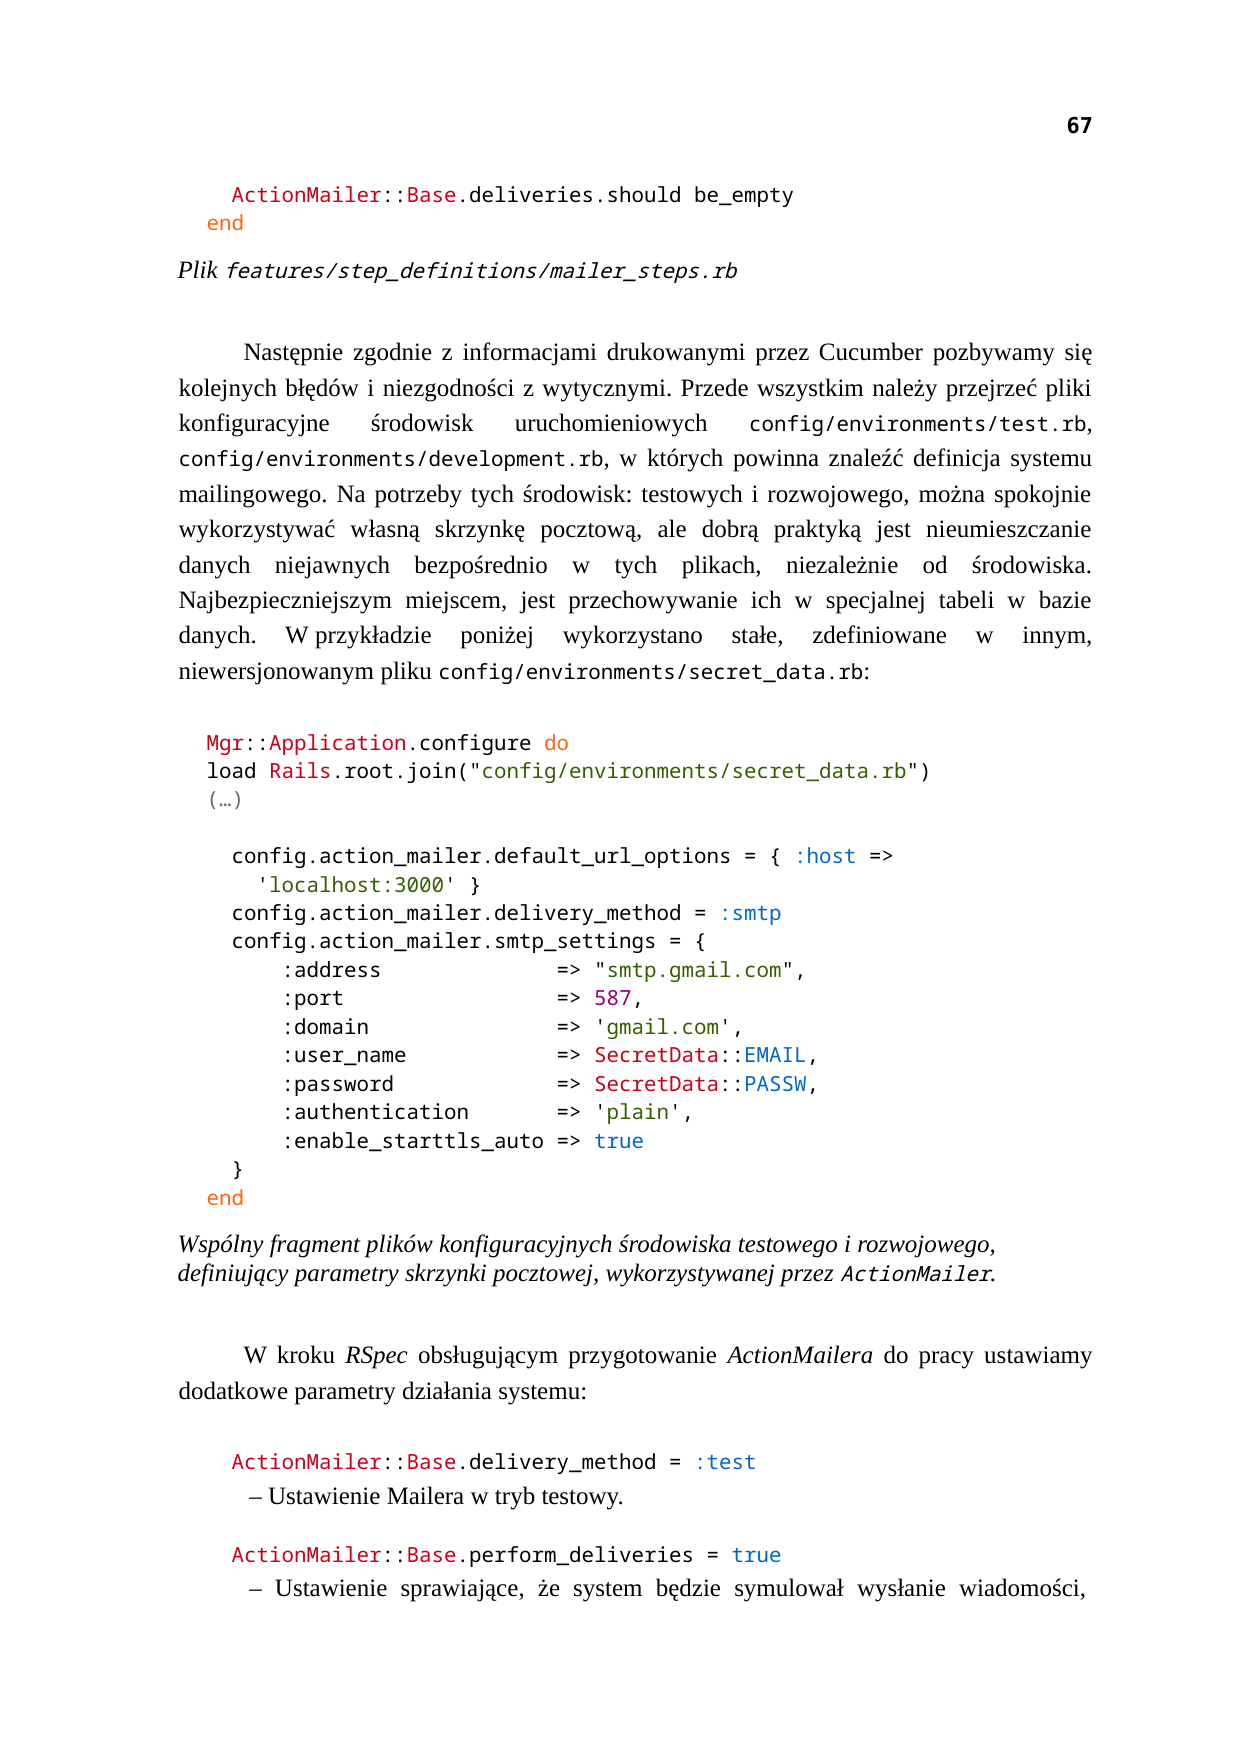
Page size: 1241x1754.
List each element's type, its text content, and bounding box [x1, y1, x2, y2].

table_header ActionMailer::Base.deliveries.should be_empty end [177, 174, 1093, 242]
table_header ActionMailer::Base.delivery_method = :test – Ustawienie Mailera w tryb testowy. ActionMailer::Base.perform_deliveries = true – Ustawienie sprawiające, że system będzie symulował wysłanie wiadomości, [177, 1442, 1093, 1609]
text Wspólny fragment plików konfiguracyjnych środowiska testowego i rozwojowego, definiujący parametry skrzynki pocztowej, wykorzystywanej przez ActionMailer. [177, 1229, 1093, 1287]
text Plik features/step_definitions/mailer_steps.rb [177, 255, 1093, 284]
table_header Mgr::Application.configure do load Rails.root.join("config/environments/secret_data.rb") (…) config.action_mailer.default_url_options = { :host => 'localhost:3000' } config.action_mailer.delivery_method = :smtp config.action_mailer.smtp_settings = { :address => "smtp.gmail.com", :port => 587, :domain => 'gmail.com', :user_name => SecretData::EMAIL, :password => SecretData::PASSW, :authentication => 'plain', :enable_starttls_auto => true } end [177, 722, 1093, 1217]
text W kroku RSpec obsługującym przygotowanie ActionMailera do pracy ustawiamy dodatkowe parametry działania systemu: [178, 1335, 1093, 1406]
text Następnie zgodnie z informacjami drukowanymi przez Cucumber pozbywamy się kolejnych błędów i niezgodności z wytycznymi. Przede wszystkim należy przejrzeć pliki konfiguracyjne środowisk uruchomieniowych config/environments/test.rb, config/environments/development.rb, w których powinna znaleźć definicja systemu mailingowego. Na potrzeby tych środowisk: testowych i rozwojowego, można spokojnie wykorzystywać własną skrzynkę pocztową, ale dobrą praktyką jest nieumieszczanie danych niejawnych bezpośrednio w tych plikach, niezależnie od środowiska. Najbezpieczniejszym miejscem, jest przechowywanie ich w specjalnej tabeli w bazie danych. W przykładzie poniżej wykorzystano stałe, zdefiniowane w innym, niewersjonowanym pliku config/environments/secret_data.rb: [178, 332, 1093, 686]
